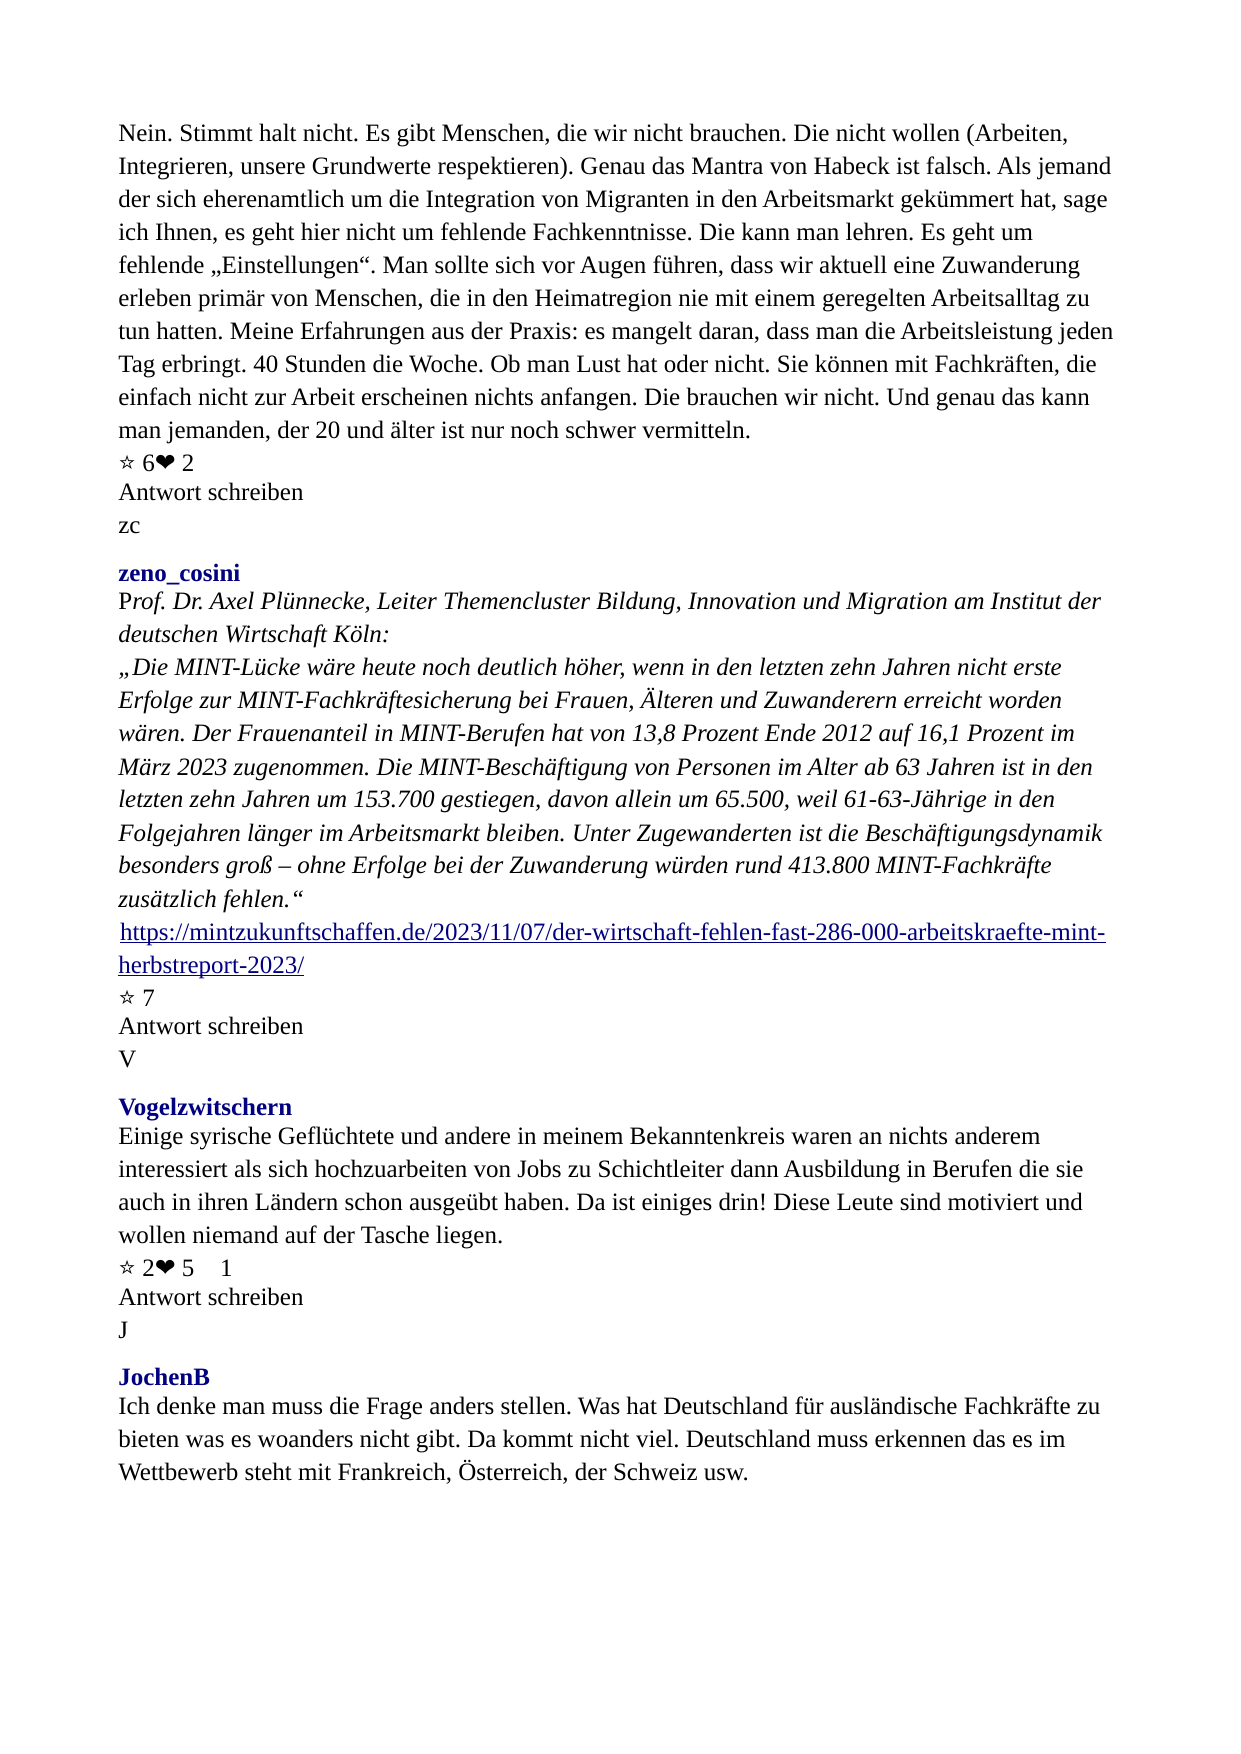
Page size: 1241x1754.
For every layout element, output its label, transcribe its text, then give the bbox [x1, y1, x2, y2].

text zc [118, 510, 1122, 539]
subtitle zeno_cosini [118, 558, 1122, 586]
text Prof. Dr. Axel Plünnecke, Leiter Themencluster Bildung, Innovation und Migration am Institut der deutschen Wirtschaft Köln: [118, 586, 1122, 648]
text Antwort schreiben [118, 477, 1122, 506]
text „Die MINT-Lücke wäre heute noch deutlich höher, wenn in den letzten zehn Jahren nicht erste Erfolge zur MINT-Fachkräftesicherung bei Frauen, Älteren und Zuwanderern erreicht worden wären. Der Frauenanteil in MINT-Berufen hat von 13,8 Prozent Ende 2012 auf 16,1 Prozent im März 2023 zugenommen. Die MINT-Beschäftigung von Personen im Alter ab 63 Jahren ist in den letzten zehn Jahren um 153.700 gestiegen, davon allein um 65.500, weil 61-63-Jährige in den Folgejahren länger im Arbeitsmarkt bleiben. Unter Zugewanderten ist die Beschäftigungsdynamik besonders groß – ohne Erfolge bei der Zuwanderung würden rund 413.800 MINT-Fachkräfte zusätzlich fehlen.“ [118, 652, 1122, 912]
text ⭐️ 6❤️ 2 [118, 448, 1122, 477]
text https://mintzukunftschaffen.de/2023/11/07/der-wirtschaft-fehlen-fast-286-000-arbeitskraefte-mint-herbstreport-2023/ [118, 917, 1122, 978]
subtitle Vogelzwitschern [118, 1092, 1122, 1121]
text Einige syrische Geflüchtete und andere in meinem Bekanntenkreis waren an nichts anderem interessiert als sich hochzuarbeiten von Jobs zu Schichtleiter dann Ausbildung in Berufen die sie auch in ihren Ländern schon ausgeübt haben. Da ist einiges drin! Diese Leute sind motiviert und wollen niemand auf der Tasche liegen. [118, 1121, 1122, 1249]
text ⭐️ 7 [118, 983, 1122, 1011]
text V [118, 1044, 1122, 1073]
text J [118, 1315, 1122, 1343]
subtitle JochenB [118, 1362, 1122, 1391]
text Ich denke man muss die Frage anders stellen. Was hat Deutschland für ausländische Fachkräfte zu bieten was es woanders nicht gibt. Da kommt nicht viel. Deutschland muss erkennen das es im Wettbewerb steht mit Frankreich, Österreich, der Schweiz usw. [118, 1391, 1122, 1486]
text Antwort schreiben [118, 1011, 1122, 1040]
text ⭐️ 2❤️ 5🤨 1 [118, 1253, 1122, 1282]
text Antwort schreiben [118, 1282, 1122, 1310]
text Nein. Stimmt halt nicht. Es gibt Menschen, die wir nicht brauchen. Die nicht wollen (Arbeiten, Integrieren, unsere Grundwerte respektieren). Genau das Mantra von Habeck ist falsch. Als jemand der sich eherenamtlich um die Integration von Migranten in den Arbeitsmarkt gekümmert hat, sage ich Ihnen, es geht hier nicht um fehlende Fachkenntnisse. Die kann man lehren. Es geht um fehlende „Einstellungen“. Man sollte sich vor Augen führen, dass wir aktuell eine Zuwanderung erleben primär von Menschen, die in den Heimatregion nie mit einem geregelten Arbeitsalltag zu tun hatten. Meine Erfahrungen aus der Praxis: es mangelt daran, dass man die Arbeitsleistung jeden Tag erbringt. 40 Stunden die Woche. Ob man Lust hat oder nicht. Sie können mit Fachkräften, die einfach nicht zur Arbeit erscheinen nichts anfangen. Die brauchen wir nicht. Und genau das kann man jemanden, der 20 und älter ist nur noch schwer vermitteln. [118, 118, 1122, 444]
